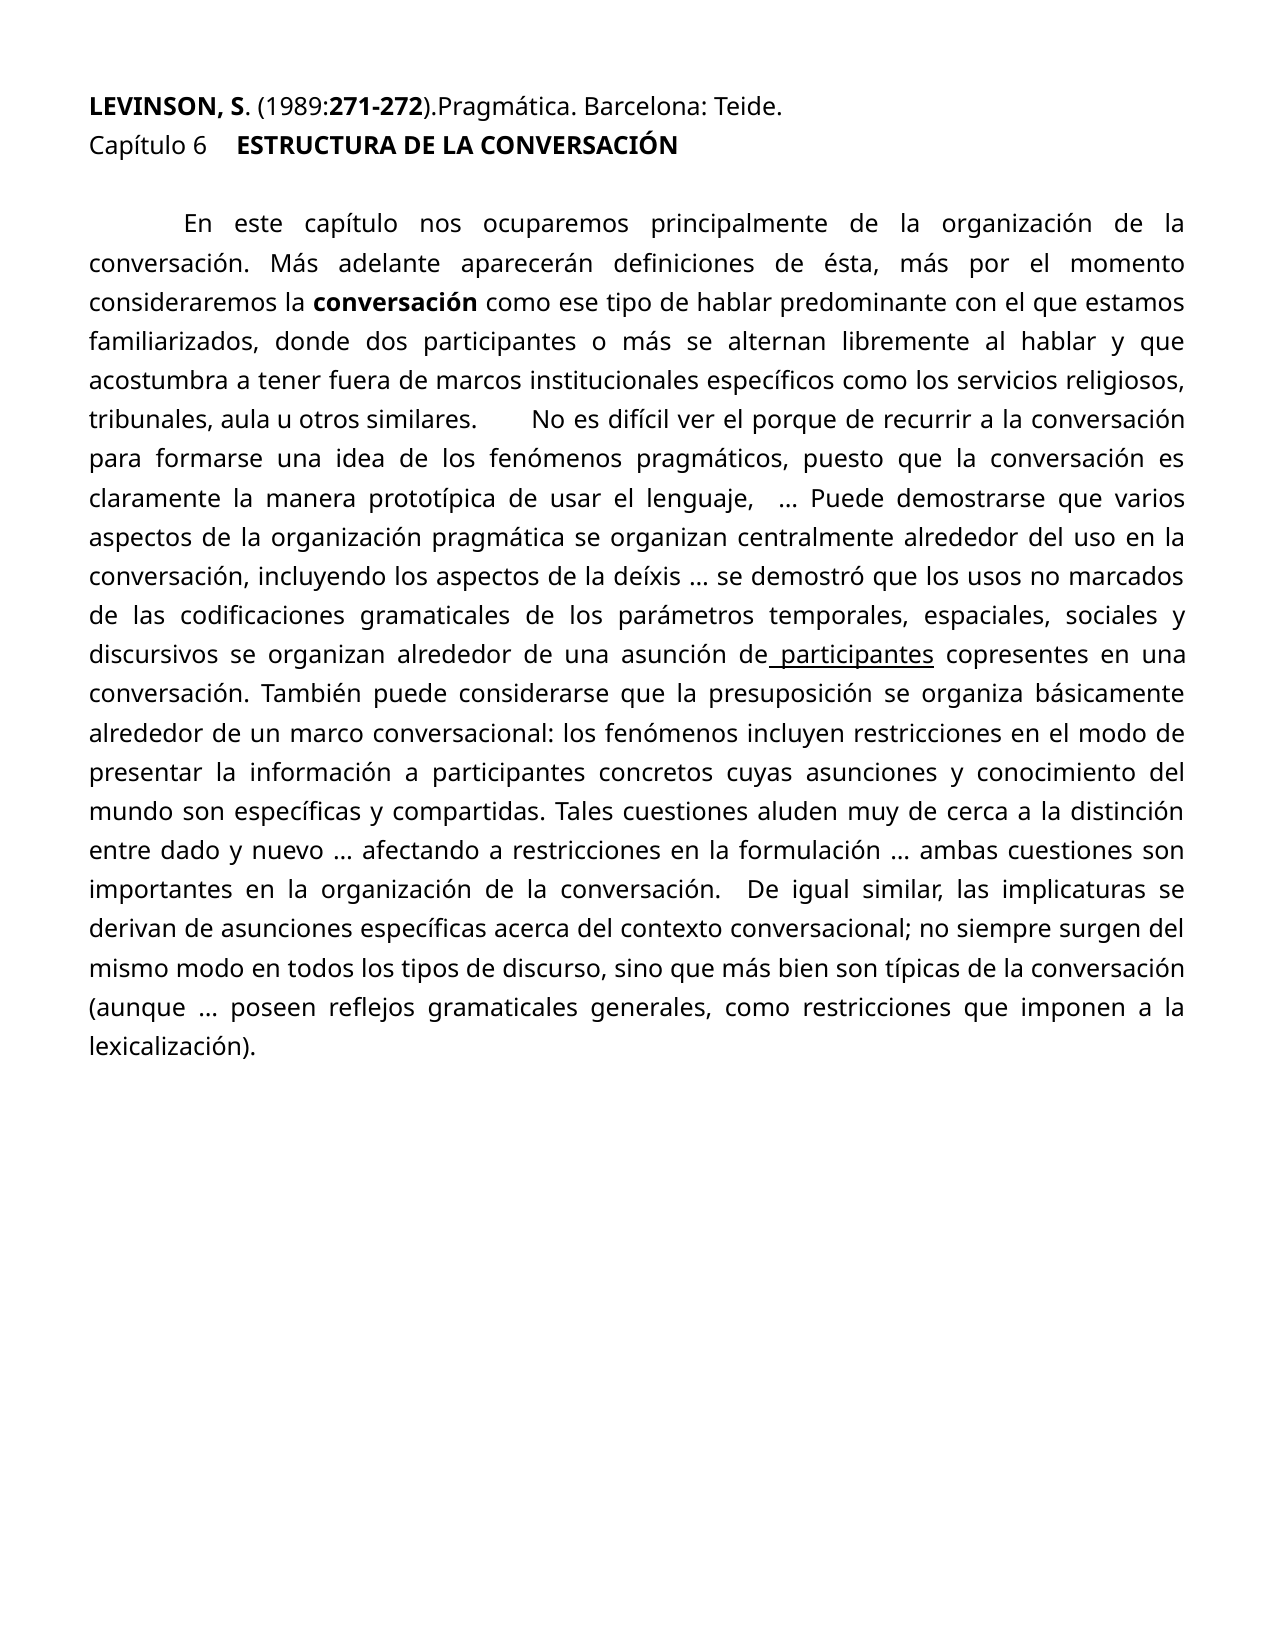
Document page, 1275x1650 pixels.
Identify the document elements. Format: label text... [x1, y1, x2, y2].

text En este capítulo nos ocuparemos principalmente de la organización de la conversación. Más adelante aparecerán definiciones de ésta, más por el momento consideraremos la conversación como ese tipo de hablar predominante con el que estamos familiarizados, donde dos participantes o más se alternan libremente al hablar y que acostumbra a tener fuera de marcos institucionales específicos como los servicios religiosos, tribunales, aula u otros similares. No es difícil ver el porque de recurrir a la conversación para formarse una idea de los fenómenos pragmáticos, puesto que la conversación es claramente la manera prototípica de usar el lenguaje, … Puede demostrarse que varios aspectos de la organización pragmática se organizan centralmente alrededor del uso en la conversación, incluyendo los aspectos de la deíxis … se demostró que los usos no marcados de las codificaciones gramaticales de los parámetros temporales, espaciales, sociales y discursivos se organizan alrededor de una asunción de participantes copresentes en una conversación. También puede considerarse que la presuposición se organiza básicamente alrededor de un marco conversacional: los fenómenos incluyen restricciones en el modo de presentar la información a participantes concretos cuyas asunciones y conocimiento del mundo son específicas y compartidas. Tales cuestiones aluden muy de cerca a la distinción entre dado y nuevo … afectando a restricciones en la formulación … ambas cuestiones son importantes en la organización de la conversación. De igual similar, las implicaturas se derivan de asunciones específicas acerca del contexto conversacional; no siempre surgen del mismo modo en todos los tipos de discurso, sino que más bien son típicas de la conversación (aunque … poseen reflejos gramaticales generales, como restricciones que imponen a la lexicalización). [88, 206, 1186, 1063]
text LEVINSON, S. (1989:271-272).Pragmática. Barcelona: Teide. [88, 88, 1186, 123]
text Capítulo 6 ESTRUCTURA DE LA CONVERSACIÓN [88, 128, 1186, 162]
